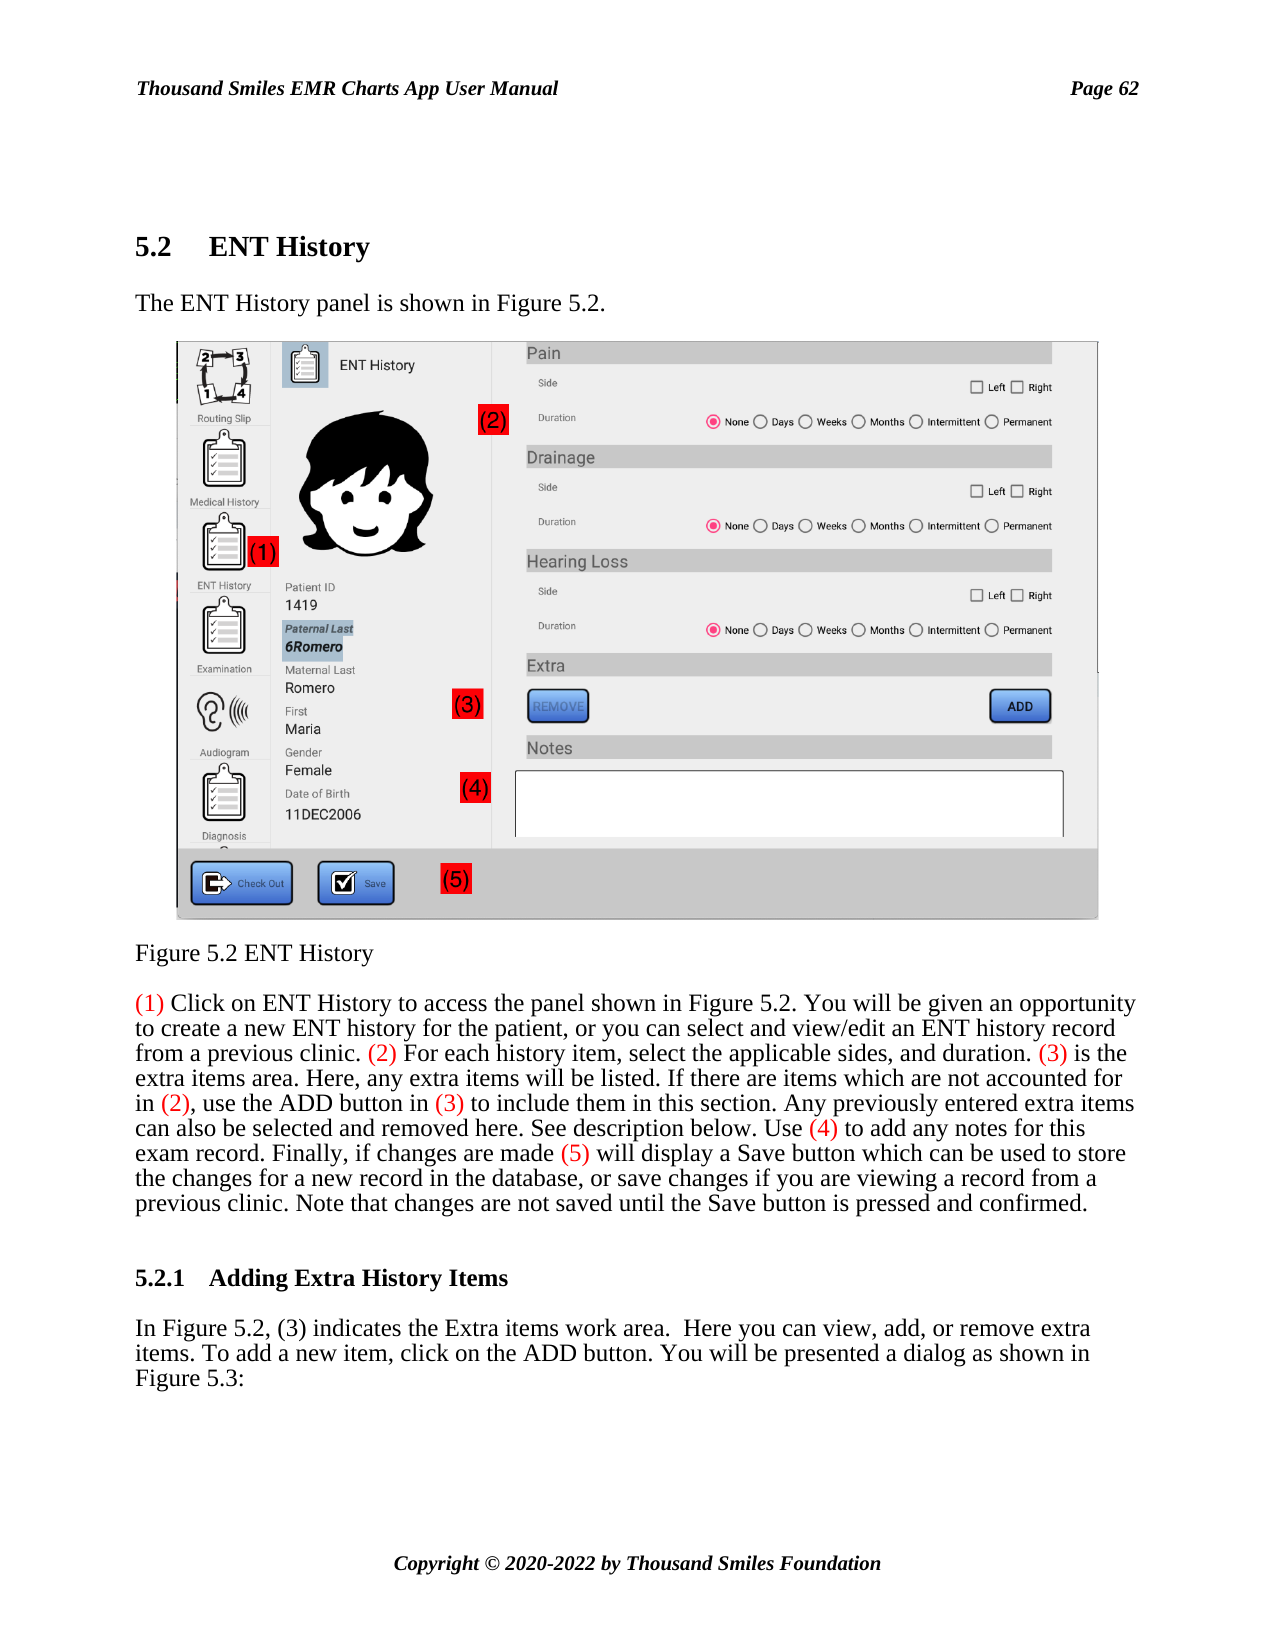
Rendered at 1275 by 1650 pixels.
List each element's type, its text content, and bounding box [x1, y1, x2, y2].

picture [176, 341, 1099, 920]
subtitle Adding Extra History Items [135, 1267, 1140, 1292]
text Figure 5.2 ENT History [135, 942, 1140, 967]
subtitle ENT History [135, 229, 1140, 263]
text In Figure 5.2, (3) indicates the Extra items work area. Here you can view, add, or remove extra items. To add a new item, click on the ADD button. You will be presented a dialog as shown in Figure 5.3: [135, 1317, 1140, 1392]
text (1) Click on ENT History to access the panel shown in Figure 5.2. You will be given an opportunity to create a new ENT history for the patient, or you can select and view/edit an ENT history record from a previous clinic. (2) For each history item, select the applicable sides, and duration. (3) is the extra items area. Here, any extra items will be listed. If there are items which are not accounted for in (2), use the ADD button in (3) to include them in this section. Any previously entered extra items can also be selected and removed here. See description below. Use (4) to add any notes for this exam record. Finally, if changes are made (5) will display a Save button which can be used to store the changes for a new record in the database, or save changes if you are viewing a record from a previous clinic. Note that changes are not saved until the Save button is pressed and confirmed. [135, 992, 1140, 1217]
text The ENT History panel is shown in Figure 5.2. [135, 292, 1140, 317]
